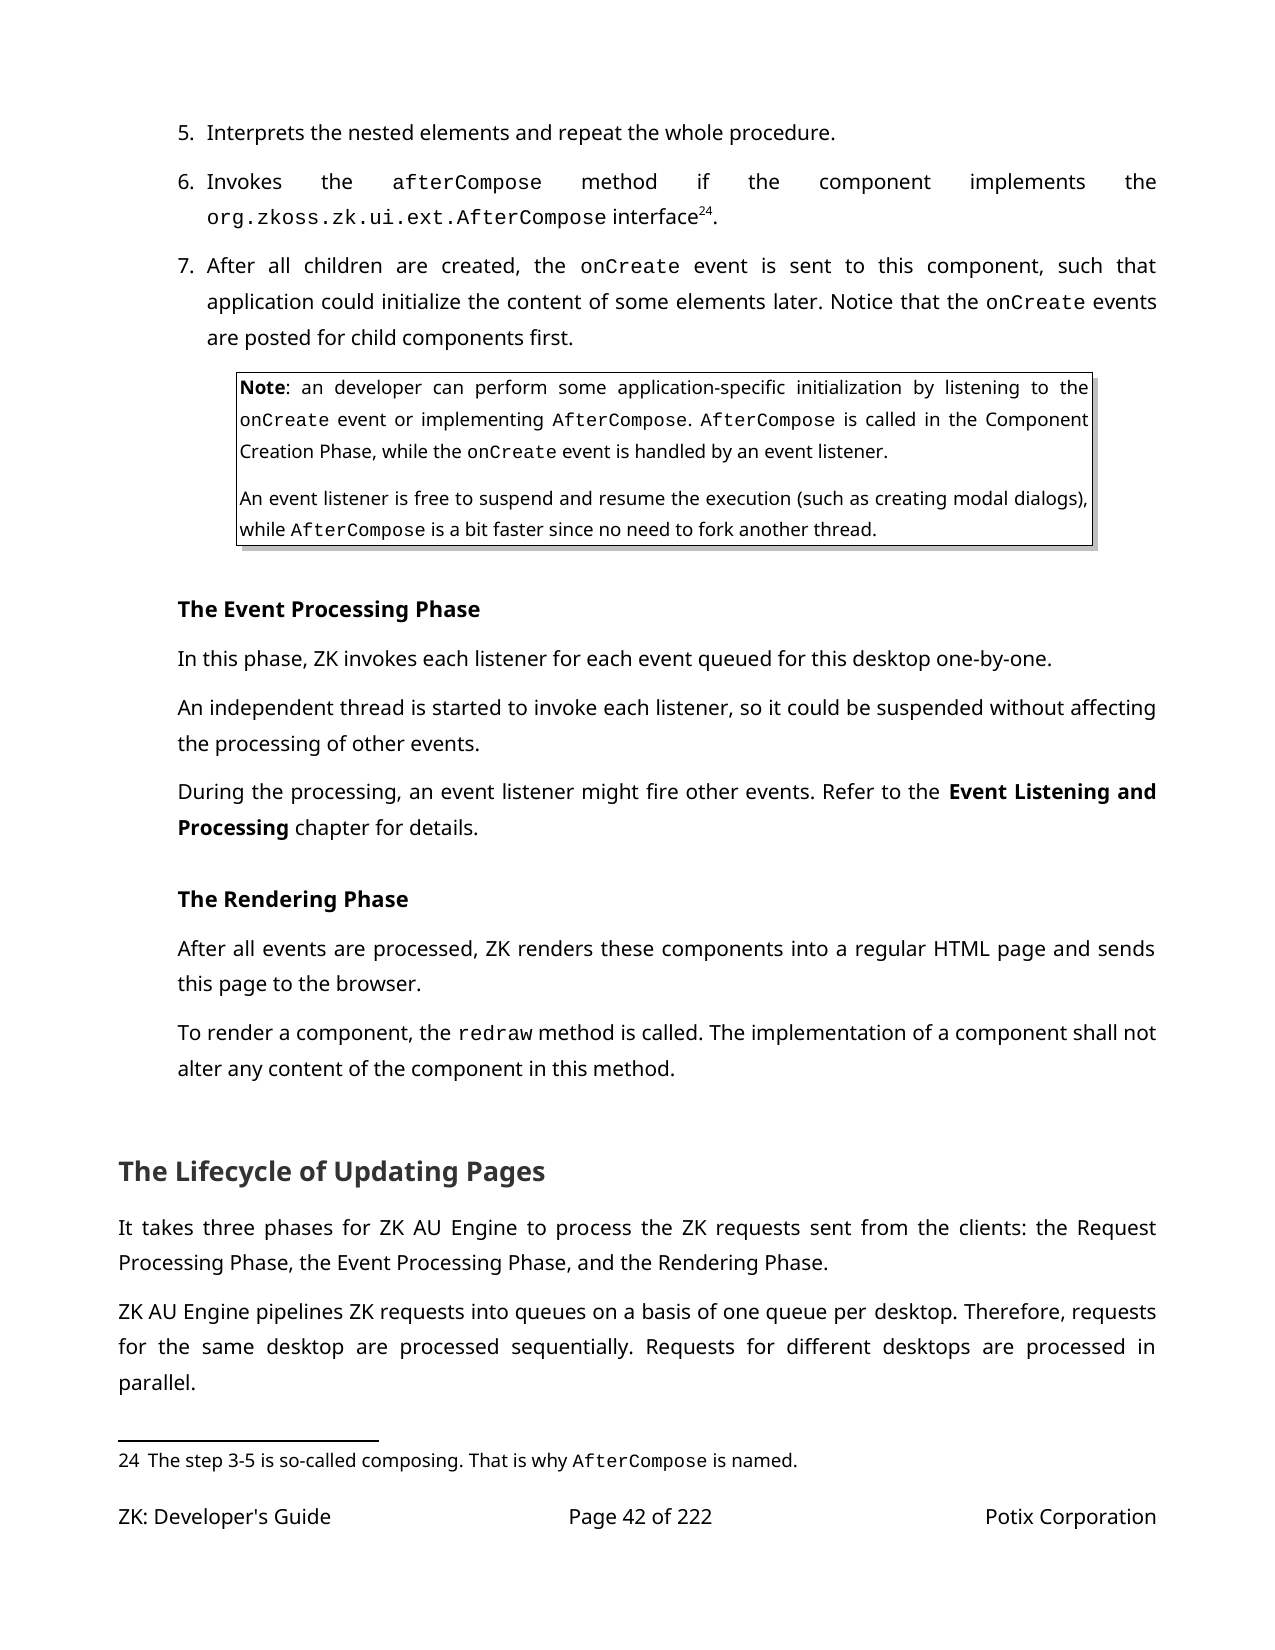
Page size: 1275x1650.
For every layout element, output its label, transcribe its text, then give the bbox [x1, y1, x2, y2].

list Interprets the nested elements and repeat the whole procedure. [177, 118, 1157, 146]
subtitle The Lifecycle of Updating Pages [118, 1153, 1157, 1189]
text In this phase, ZK invokes each listener for each event queued for this desktop one-by-one. [177, 644, 1157, 673]
text An event listener is free to suspend and resume the execution (such as creating modal dialogs), while AfterCompose is a bit faster since no need to fork another thread. [237, 482, 1092, 545]
text It takes three phases for ZK AU Engine to process the ZK requests sent from the clients: the Request Processing Phase, the Event Processing Phase, and the Rendering Phase. [118, 1213, 1157, 1277]
text To render a component, the redraw method is called. The implementation of a component shall not alter any content of the component in this method. [177, 1018, 1157, 1082]
list Invokes the afterCompose method if the component implements the org.zkoss.zk.ui.ext.AfterCompose interface. [177, 167, 1157, 231]
list The step 3-5 is so-called composing. That is why AfterCompose is named. [118, 1447, 1157, 1473]
list After all children are created, the onCreate event is sent to this component, such that application could initialize the content of some elements later. Notice that the onCreate events are posted for child components first. [177, 252, 1157, 351]
subtitle The Rendering Phase [177, 883, 1157, 913]
subtitle The Event Processing Phase [177, 594, 1157, 624]
text During the processing, an event listener might fire other events. Refer to the Event Listening and Processing chapter for details. [177, 777, 1157, 841]
text After all events are processed, ZK renders these components into a regular HTML page and sends this page to the browser. [177, 934, 1157, 997]
text ZK AU Engine pipelines ZK requests into queues on a basis of one queue per desktop. Therefore, requests for the same desktop are processed sequentially. Requests for different desktops are processed in parallel. [118, 1297, 1157, 1396]
text An independent thread is started to invoke each listener, so it could be suspended without affecting the processing of other events. [177, 693, 1157, 757]
text Note: an developer can perform some application-specific initialization by listening to the onCreate event or implementing AfterCompose. AfterCompose is called in the Component Creation Phase, while the onCreate event is handled by an event listener. [237, 373, 1092, 464]
